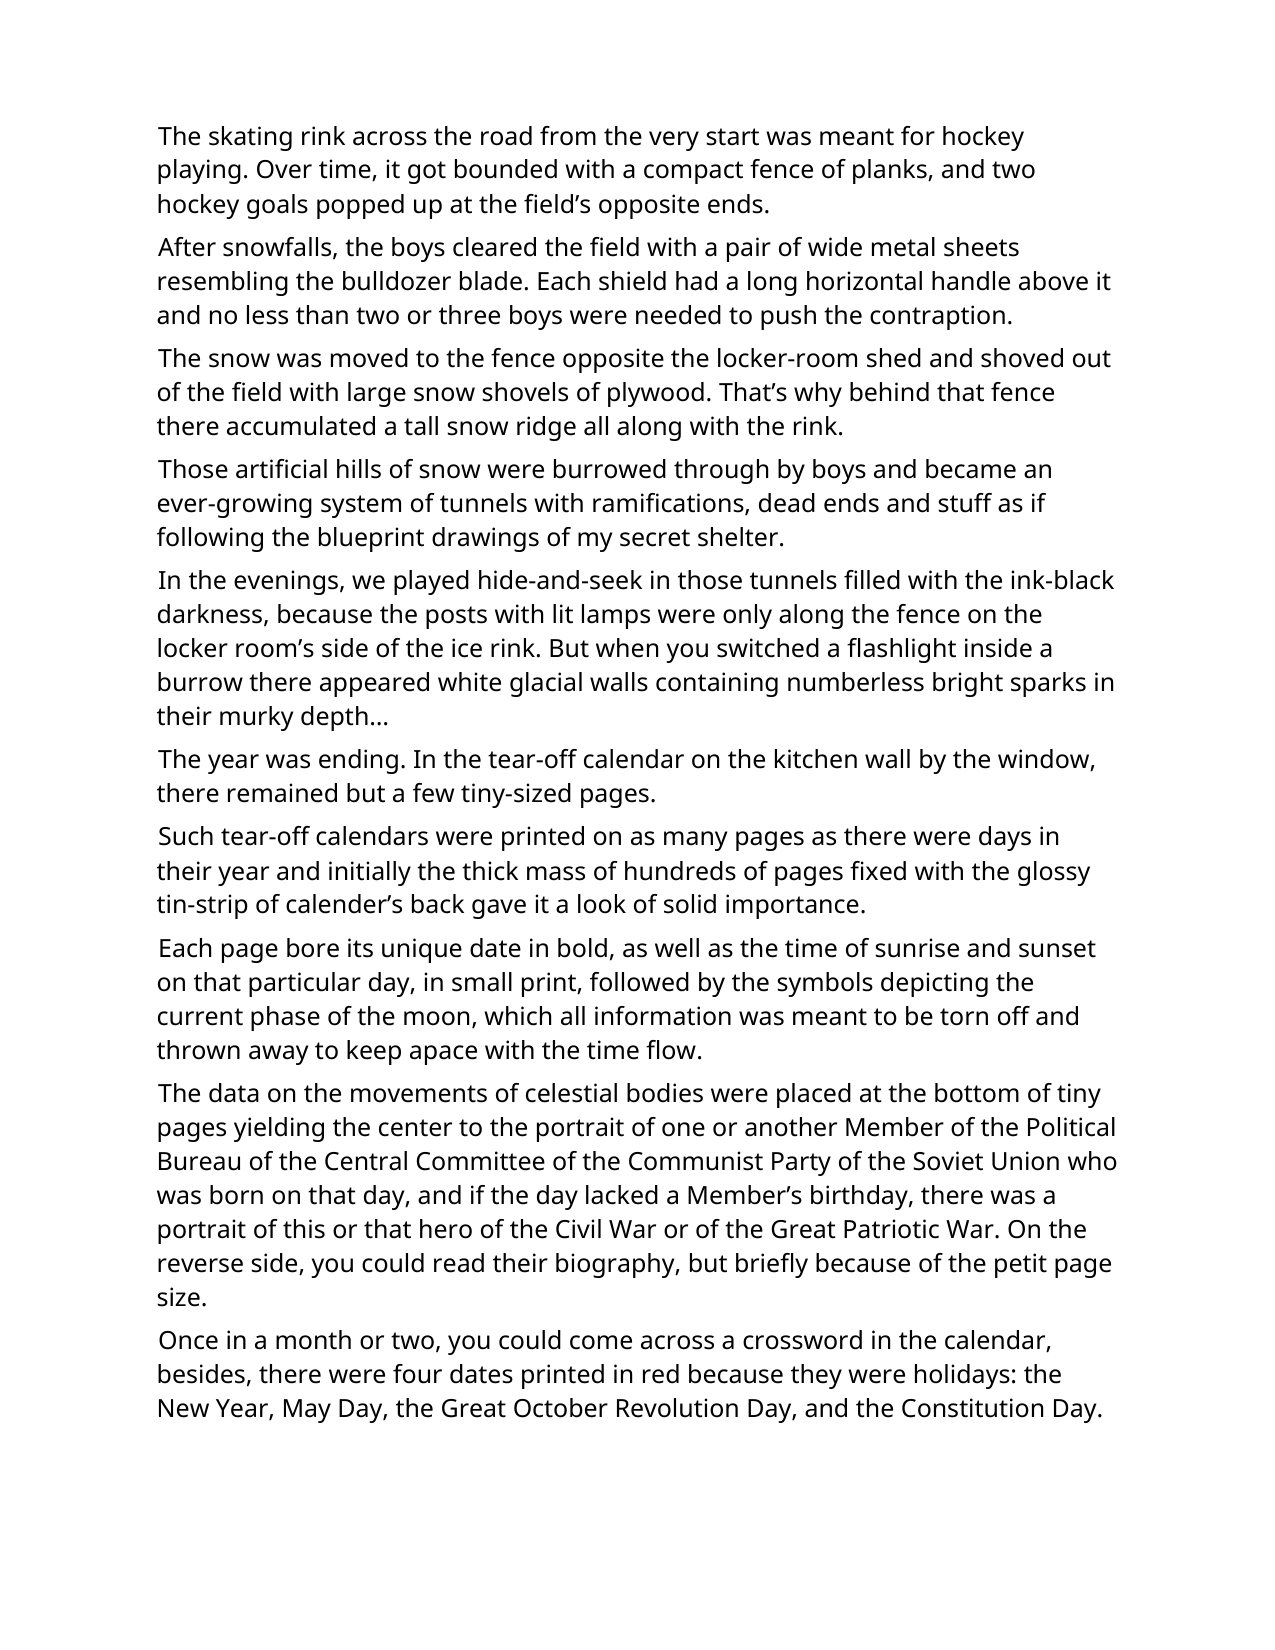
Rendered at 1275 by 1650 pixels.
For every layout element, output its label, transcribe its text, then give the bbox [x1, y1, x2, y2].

text In the evenings, we played hide-and-seek in those tunnels filled with the ink-black darkness, because the posts with lit lamps were only along the fence on the locker room’s side of the ice rink. But when you switched a flashlight inside a burrow there appeared white glacial walls containing numberless bright sparks in their murky depth… [156, 563, 1118, 733]
text Each page bore its unique date in bold, as well as the time of sunrise and sunset on that particular day, in small print, followed by the symbols depicting the current phase of the moon, which all information was meant to be torn off and thrown away to keep apace with the time flow. [156, 930, 1118, 1066]
text The skating rink across the road from the very start was meant for hockey playing. Over time, it got bounded with a compact fence of planks, and two hockey goals popped up at the field’s opposite ends. [156, 118, 1118, 220]
text The snow was moved to the fence opposite the locker-room shed and shoved out of the field with large snow shovels of plywood. That’s why behind that fence there accumulated a tall snow ridge all along with the rink. [156, 340, 1118, 443]
text Those artificial hills of snow were burrowed through by boys and became an ever-growing system of tunnels with ramifications, dead ends and stuff as if following the blueprint drawings of my secret shelter. [156, 452, 1118, 554]
text Once in a month or two, you could come across a crossword in the calendar, besides, there were four dates printed in red because they were holidays: the New Year, May Day, the Great October Revolution Day, and the Constitution Day. [156, 1323, 1118, 1425]
text The year was ending. In the tear-off calendar on the kitchen wall by the window, there remained but a few tiny-sized pages. [156, 742, 1118, 810]
text After snowfalls, the boys cleared the field with a pair of wide metal sheets resembling the bulldozer blade. Each shield had a long horizontal handle above it and no less than two or three boys were needed to push the contraption. [156, 229, 1118, 331]
text Such tear-off calendars were printed on as many pages as there were days in their year and initially the thick mass of hundreds of pages fixed with the glossy tin-strip of calender’s back gave it a look of solid importance. [156, 819, 1118, 921]
text The data on the movements of celestial bodies were placed at the bottom of tiny pages yielding the center to the portrait of one or another Member of the Political Bureau of the Central Committee of the Communist Party of the Soviet Union who was born on that day, and if the day lacked a Member’s birthday, there was a portrait of this or that hero of the Civil War or of the Great Patriotic War. On the reverse side, you could read their biography, but briefly because of the petit page size. [156, 1075, 1118, 1314]
